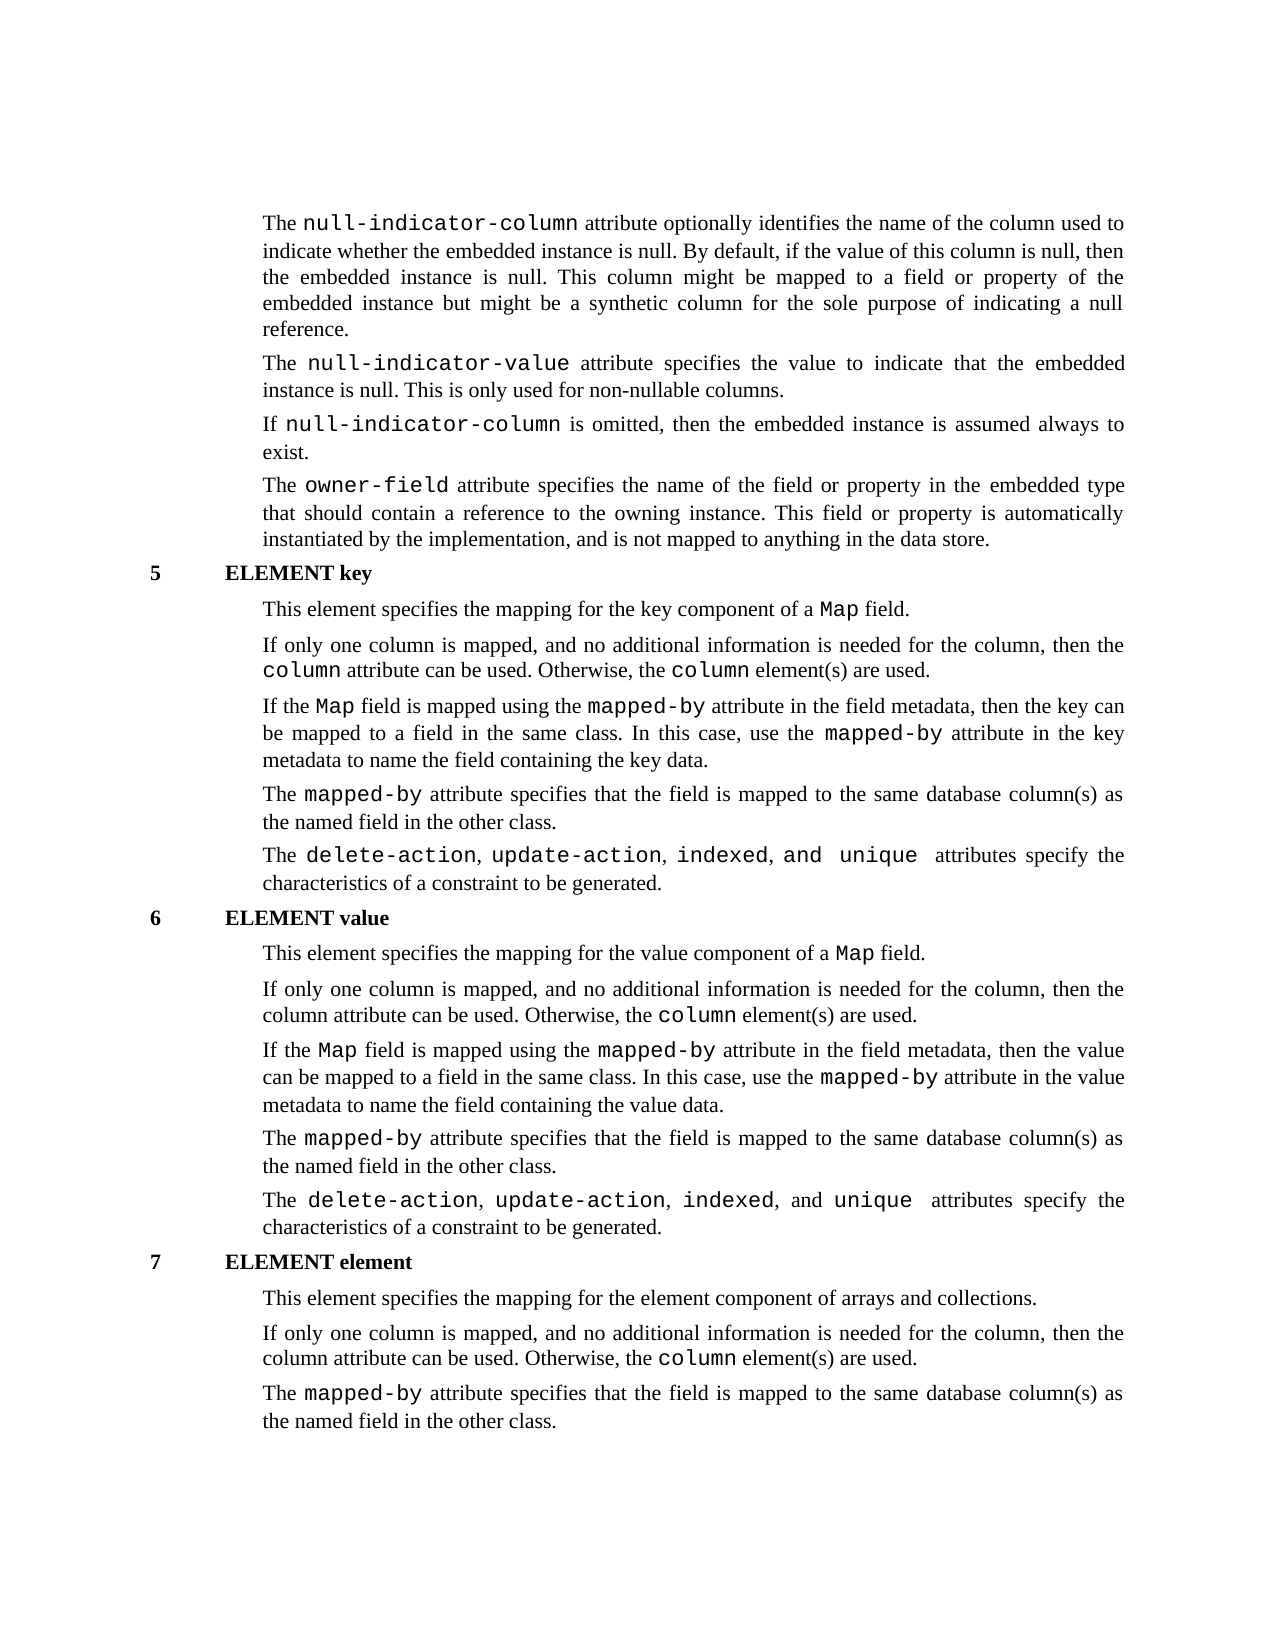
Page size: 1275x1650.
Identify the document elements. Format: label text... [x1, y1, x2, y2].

text The owner-field attribute specifies the name of the field or property in the embedded type that should contain a reference to the owning instance. This field or property is automatically instantiated by the implementation, and is not mapped to anything in the data store. [262, 472, 1125, 551]
text If only one column is mapped, and no additional information is needed for the column, then the column attribute can be used. Otherwise, the column element(s) are used. [262, 976, 1125, 1028]
text The mapped-by attribute specifies that the field is mapped to the same database column(s) as the named field in the other class. [262, 1380, 1125, 1433]
text The delete-action, update-action, indexed, and unique attributes specify the characteristics of a constraint to be generated. [262, 1187, 1125, 1239]
text The mapped-by attribute specifies that the field is mapped to the same database column(s) as the named field in the other class. [262, 1125, 1125, 1178]
subtitle ELEMENT key [150, 559, 1125, 586]
subtitle ELEMENT value [150, 904, 1125, 930]
text If null-indicator-column is omitted, then the embedded instance is assumed always to exist. [262, 411, 1125, 464]
text If only one column is mapped, and no additional information is needed for the column, then the column attribute can be used. Otherwise, the column element(s) are used. [262, 1319, 1125, 1372]
text The null-indicator-column attribute optionally identifies the name of the column used to indicate whether the embedded instance is null. By default, if the value of this column is null, then the embedded instance is null. This column might be mapped to a field or property of the embedded instance but might be a synthetic column for the sole purpose of indicating a null reference. [262, 210, 1125, 341]
text If only one column is mapped, and no additional information is needed for the column, then the column attribute can be used. Otherwise, the column element(s) are used. [262, 631, 1125, 684]
text This element specifies the mapping for the key component of a Map field. [262, 596, 1125, 623]
text If the Map field is mapped using the mapped-by attribute in the field metadata, then the value can be mapped to a field in the same class. In this case, use the mapped-by attribute in the value metadata to name the field containing the value data. [262, 1037, 1125, 1117]
text The mapped-by attribute specifies that the field is mapped to the same database column(s) as the named field in the other class. [262, 781, 1125, 834]
text The delete-action, update-action, indexed, and unique attributes specify the characteristics of a constraint to be generated. [262, 842, 1125, 895]
text This element specifies the mapping for the value component of a Map field. [262, 940, 1125, 967]
text This element specifies the mapping for the element component of arrays and collections. [262, 1284, 1125, 1310]
subtitle ELEMENT element [150, 1248, 1125, 1274]
text If the Map field is mapped using the mapped-by attribute in the field metadata, then the key can be mapped to a field in the same class. In this case, use the mapped-by attribute in the key metadata to name the field containing the key data. [262, 693, 1125, 773]
text The null-indicator-value attribute specifies the value to indicate that the embedded instance is null. This is only used for non-nullable columns. [262, 349, 1125, 402]
